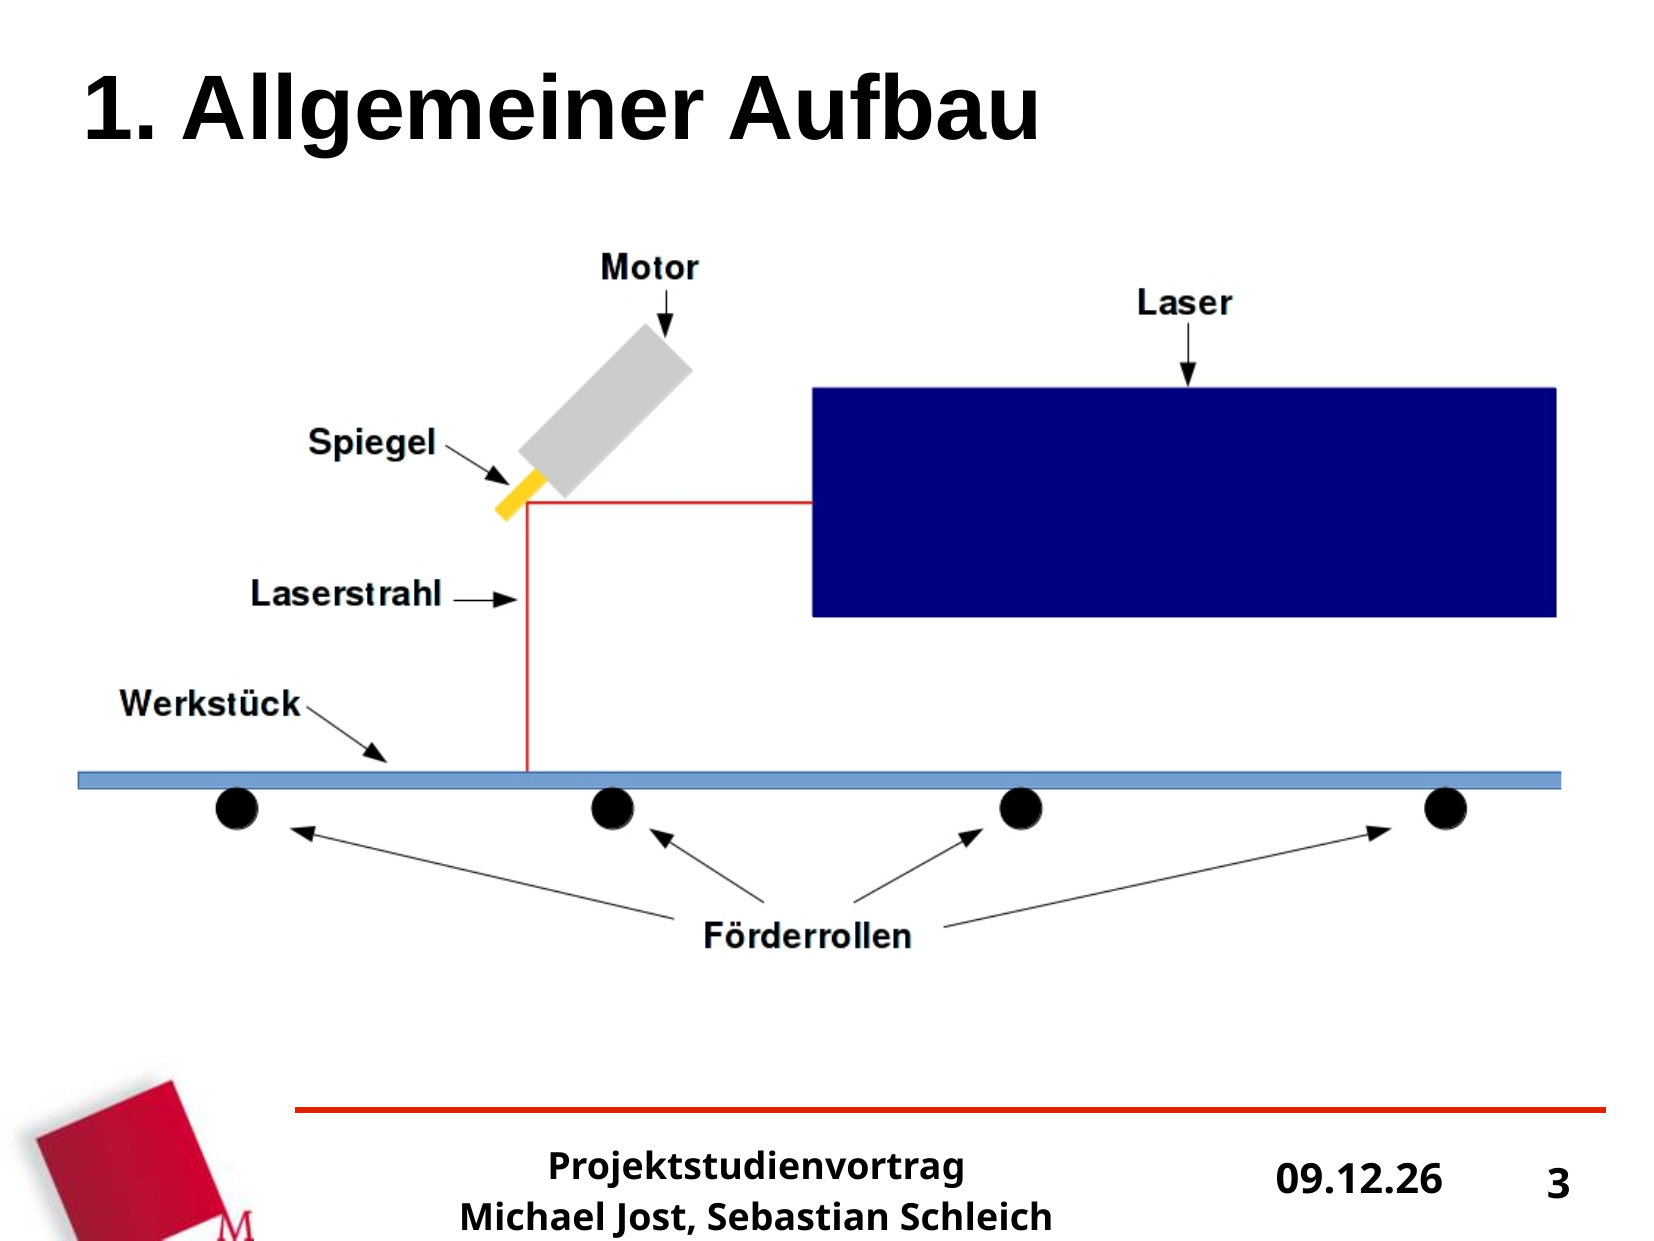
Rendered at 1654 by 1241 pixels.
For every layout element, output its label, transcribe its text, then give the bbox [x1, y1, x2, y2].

picture [2, 1063, 254, 1241]
title 1. Allgemeiner Aufbau [82, 49, 1571, 166]
picture [77, 240, 1562, 999]
